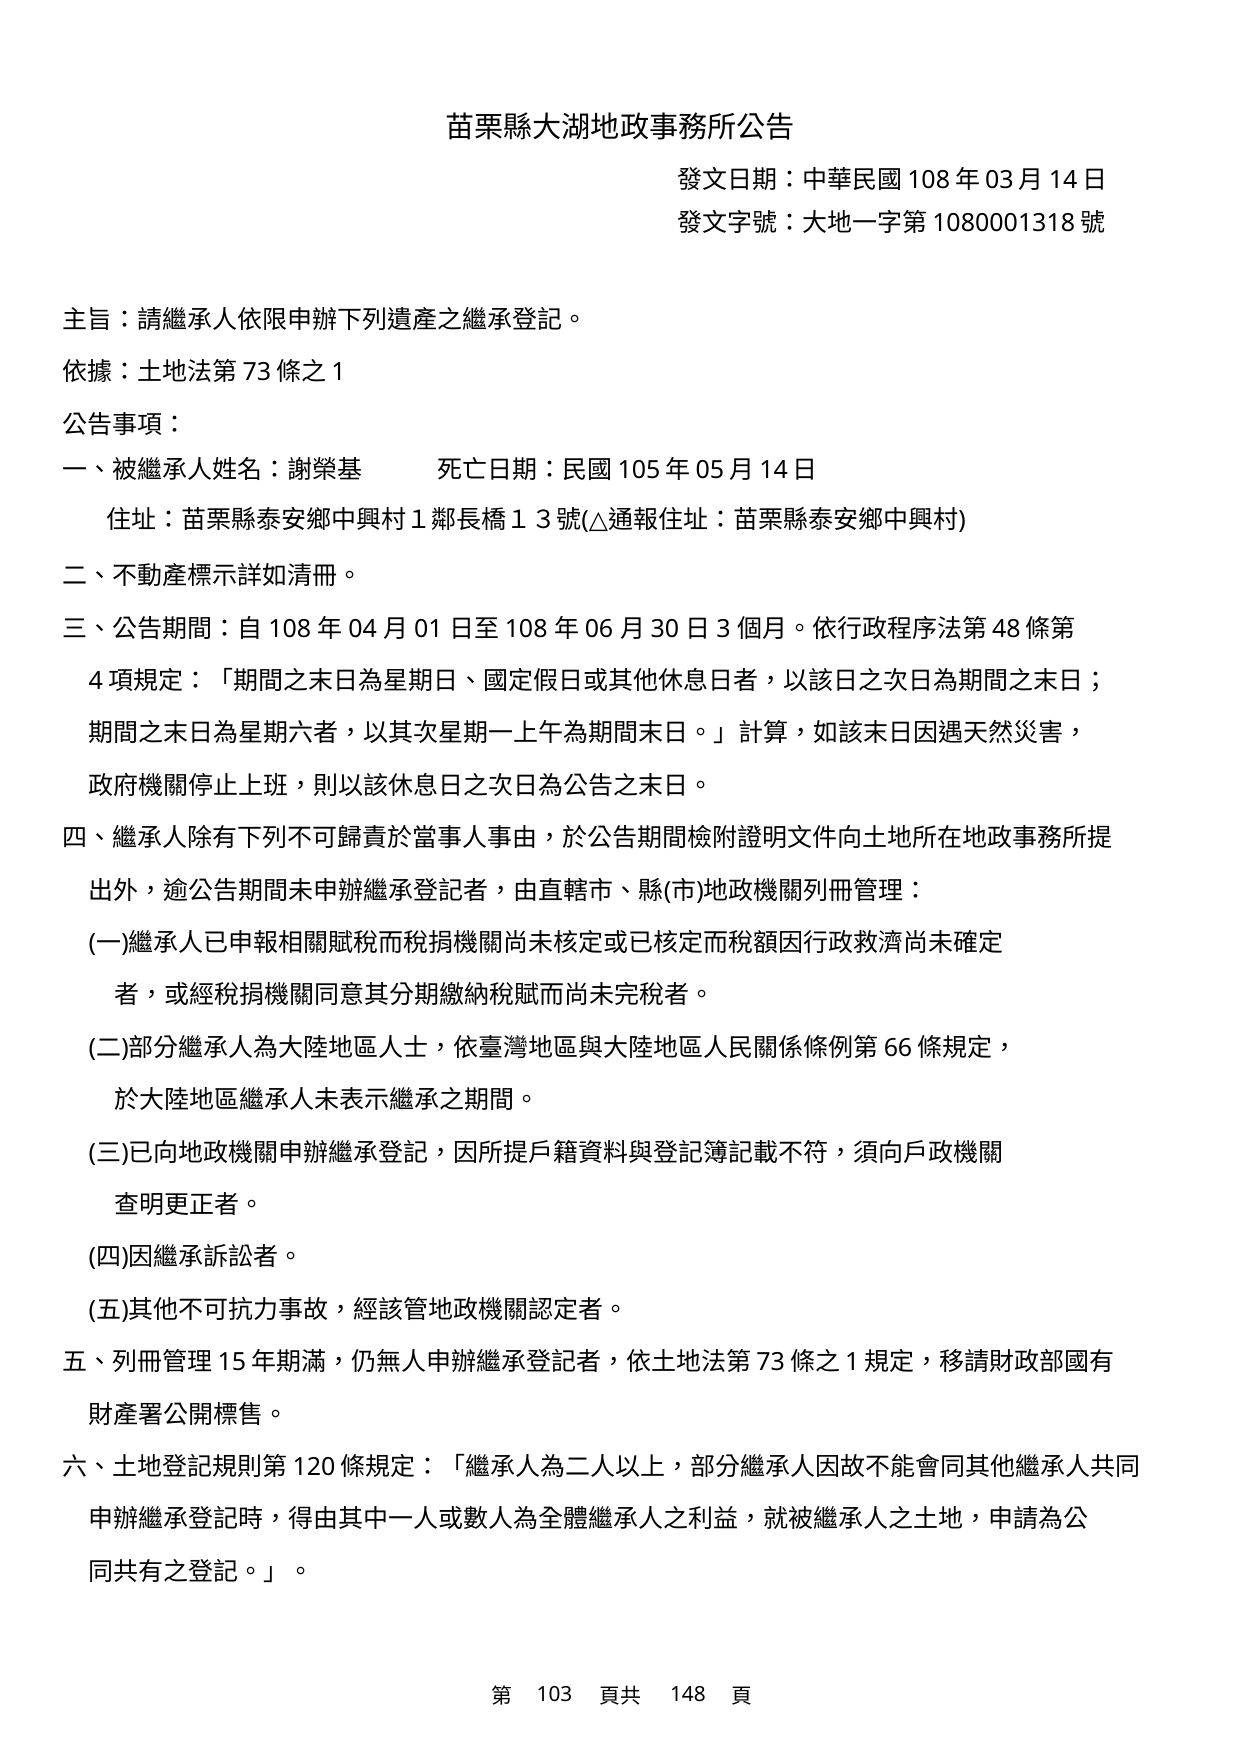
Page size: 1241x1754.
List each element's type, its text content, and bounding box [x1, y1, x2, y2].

text 第 [481, 1679, 523, 1709]
text 主旨：請繼承人依限申辦下列遺產之繼承登記。 依據：土地法第73條之1 公告事項： [62, 283, 1177, 441]
text 148 [654, 1679, 721, 1708]
text 頁 [721, 1679, 762, 1709]
text 住址：苗栗縣泰安鄉中興村１鄰長橋１３號(△通報住址：苗栗縣泰安鄉中興村) [106, 500, 1177, 539]
text 苗栗縣大湖地政事務所公告 [62, 103, 1177, 146]
text 二、不動產標示詳如清冊。 三、公告期間：自 108 年 04 月 01 日至 108 年 06 月 30 日 3 個月。依行政程序法第48條第 4項規定：「期間之末日為星期日、國定假日或其他休息日者，以該日之次日為期間之末日； 期間之末日為星期六者，以其次星期一上午為期間末日。」計算，如該末日因遇天然災害， 政府機關停止上班，則以該休息日之次日為公告之末日。 四、繼承人除有下列不可歸責於當事人事由，於公告期間檢附證明文件向土地所在地政事務所提 出外，逾公告期間未申辦繼承登記者，由直轄市、縣(市)地政機關列冊管理： (一)繼承人已申報相關賦稅而稅捐機關尚未核定或已核定而稅額因行政救濟尚未確定 者，或經稅捐機關同意其分期繳納稅賦而尚未完稅者。 (二)部分繼承人為大陸地區人士，依臺灣地區與大陸地區人民關係條例第66條規定， 於大陸地區繼承人未表示繼承之期間。 (三)已向地政機關申辦繼承登記，因所提戶籍資料與登記簿記載不符，須向戶政機關 查明更正者。 (四)因繼承訴訟者。 (五)其他不可抗力事故，經該管地政機關認定者。 五、列冊管理15年期滿，仍無人申辦繼承登記者，依土地法第73條之1規定，移請財政部國有 財產署公開標售。 六、土地登記規則第120條規定：「繼承人為二人以上，部分繼承人因故不能會同其他繼承人共同 申辦繼承登記時，得由其中一人或數人為全體繼承人之利益，就被繼承人之土地，申請為公 同共有之登記。」。 [62, 539, 1177, 1587]
text 頁共 [585, 1679, 654, 1709]
text 103 [523, 1679, 585, 1708]
text 一、被繼承人姓名：謝榮基 死亡日期：民國105年05月14日 [62, 450, 1177, 486]
text 發文日期：中華民國108年03月14日 [677, 160, 1177, 196]
text 發文字號：大地一字第1080001318號 [677, 202, 1177, 238]
